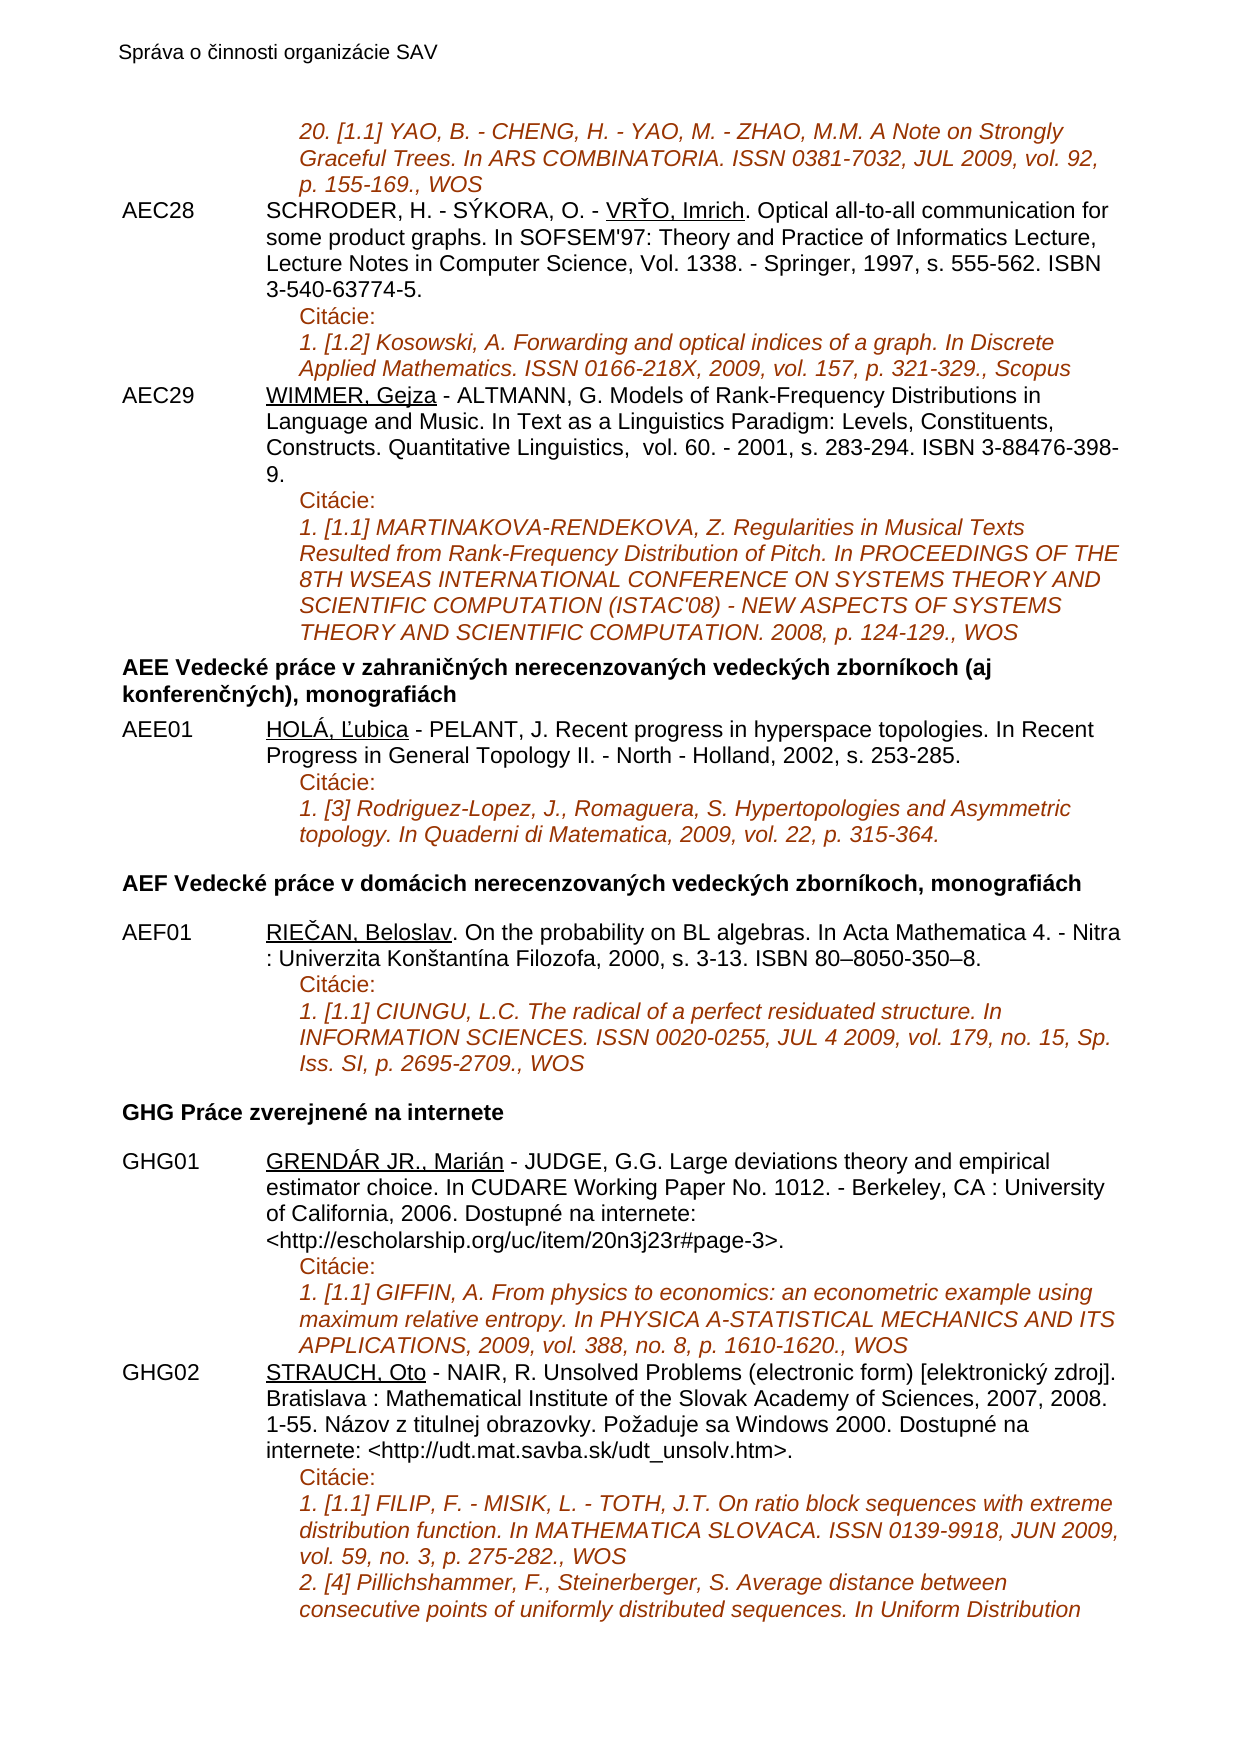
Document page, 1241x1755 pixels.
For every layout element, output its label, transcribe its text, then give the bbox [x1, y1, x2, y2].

table_cell HOLÁ, Ľubica - PELANT, J. Recent progress in hyperspace topologies. In Recent Progress in General Topology II. - North - Holland, 2002, s. 253-285. [266, 716, 1122, 769]
table_cell 1. [1.1] MARTINAKOVA-RENDEKOVA, Z. Regularities in Musical Texts Resulted from Rank-Frequency Distribution of Pitch. In PROCEEDINGS OF THE 8TH WSEAS INTERNATIONAL CONFERENCE ON SYSTEMS THEORY AND SCIENTIFIC COMPUTATION (ISTAC'08) - NEW ASPECTS OF SYSTEMS THEORY AND SCIENTIFIC COMPUTATION. 2008, p. 124-129., WOS [122, 514, 1122, 645]
table_cell 20. [1.1] YAO, B. - CHENG, H. - YAO, M. - ZHAO, M.M. A Note on Strongly Graceful Trees. In ARS COMBINATORIA. ISSN 0381-7032, JUL 2009, vol. 92, p. 155-169., WOS [122, 118, 1122, 197]
table_cell GHG Práce zverejnené na internete [122, 1077, 1122, 1148]
table_cell AEE Vedecké práce v zahraničných nerecenzovaných vedeckých zborníkoch (aj konferenčných), monografiách [122, 645, 1122, 716]
table_cell 1. [1.2] Kosowski, A. Forwarding and optical indices of a graph. In Discrete Applied Mathematics. ISSN 0166-218X, 2009, vol. 157, p. 321-329., Scopus [122, 329, 1122, 382]
table_cell Citácie: [122, 1464, 1122, 1490]
table_cell Citácie: [122, 769, 1122, 795]
table_cell WIMMER, Gejza - ALTMANN, G. Models of Rank-Frequency Distributions in Language and Music. In Text as a Linguistics Paradigm: Levels, Constituents, Constructs. Quantitative Linguistics, vol. 60. - 2001, s. 283-294. ISBN 3-88476-398-9. [266, 382, 1122, 487]
table_cell RIEČAN, Beloslav. On the probability on BL algebras. In Acta Mathematica 4. - Nitra : Univerzita Konštantína Filozofa, 2000, s. 3-13. ISBN 80–8050-350–8. [266, 919, 1122, 971]
table_cell STRAUCH, Oto - NAIR, R. Unsolved Problems (electronic form) [elektronický zdroj]. Bratislava : Mathematical Institute of the Slovak Academy of Sciences, 2007, 2008. 1-55. Názov z titulnej obrazovky. Požaduje sa Windows 2000. Dostupné na internete: <http://udt.mat.savba.sk/udt_unsolv.htm>. [266, 1359, 1122, 1464]
table_cell Citácie: [122, 971, 1122, 998]
table_cell GHG01 [122, 1148, 266, 1253]
table_cell AEF01 [122, 919, 266, 971]
table_cell Citácie: [122, 1253, 1122, 1279]
table_cell GRENDÁR JR., Marián - JUDGE, G.G. Large deviations theory and empirical estimator choice. In CUDARE Working Paper No. 1012. - Berkeley, CA : University of California, 2006. Dostupné na internete: <http://escholarship.org/uc/item/20n3j23r#page-3>. [266, 1148, 1122, 1253]
table_cell 2. [4] Pillichshammer, F., Steinerberger, S. Average distance between consecutive points of uniformly distributed sequences. In Uniform Distribution [122, 1569, 1122, 1622]
table_cell AEE01 [122, 716, 266, 769]
table_cell GHG02 [122, 1359, 266, 1464]
table_cell AEC29 [122, 382, 266, 487]
table_cell SCHRODER, H. - SÝKORA, O. - VRŤO, Imrich. Optical all-to-all communication for some product graphs. In SOFSEM'97: Theory and Practice of Informatics Lecture, Lecture Notes in Computer Science, Vol. 1338. - Springer, 1997, s. 555-562. ISBN 3-540-63774-5. [266, 197, 1122, 303]
table_cell 1. [1.1] CIUNGU, L.C. The radical of a perfect residuated structure. In INFORMATION SCIENCES. ISSN 0020-0255, JUL 4 2009, vol. 179, no. 15, Sp. Iss. SI, p. 2695-2709., WOS [122, 998, 1122, 1077]
table_cell AEC28 [122, 197, 266, 303]
table_cell Citácie: [122, 487, 1122, 513]
table_cell 1. [1.1] FILIP, F. - MISIK, L. - TOTH, J.T. On ratio block sequences with extreme distribution function. In MATHEMATICA SLOVACA. ISSN 0139-9918, JUN 2009, vol. 59, no. 3, p. 275-282., WOS [122, 1490, 1122, 1569]
table_cell 1. [3] Rodriguez-Lopez, J., Romaguera, S. Hypertopologies and Asymmetric topology. In Quaderni di Matematica, 2009, vol. 22, p. 315-364. [122, 795, 1122, 848]
table_cell Citácie: [122, 303, 1122, 329]
table_cell AEF Vedecké práce v domácich nerecenzovaných vedeckých zborníkoch, monografiách [122, 848, 1122, 919]
table_cell 1. [1.1] GIFFIN, A. From physics to economics: an econometric example using maximum relative entropy. In PHYSICA A-STATISTICAL MECHANICS AND ITS APPLICATIONS, 2009, vol. 388, no. 8, p. 1610-1620., WOS [122, 1279, 1122, 1358]
